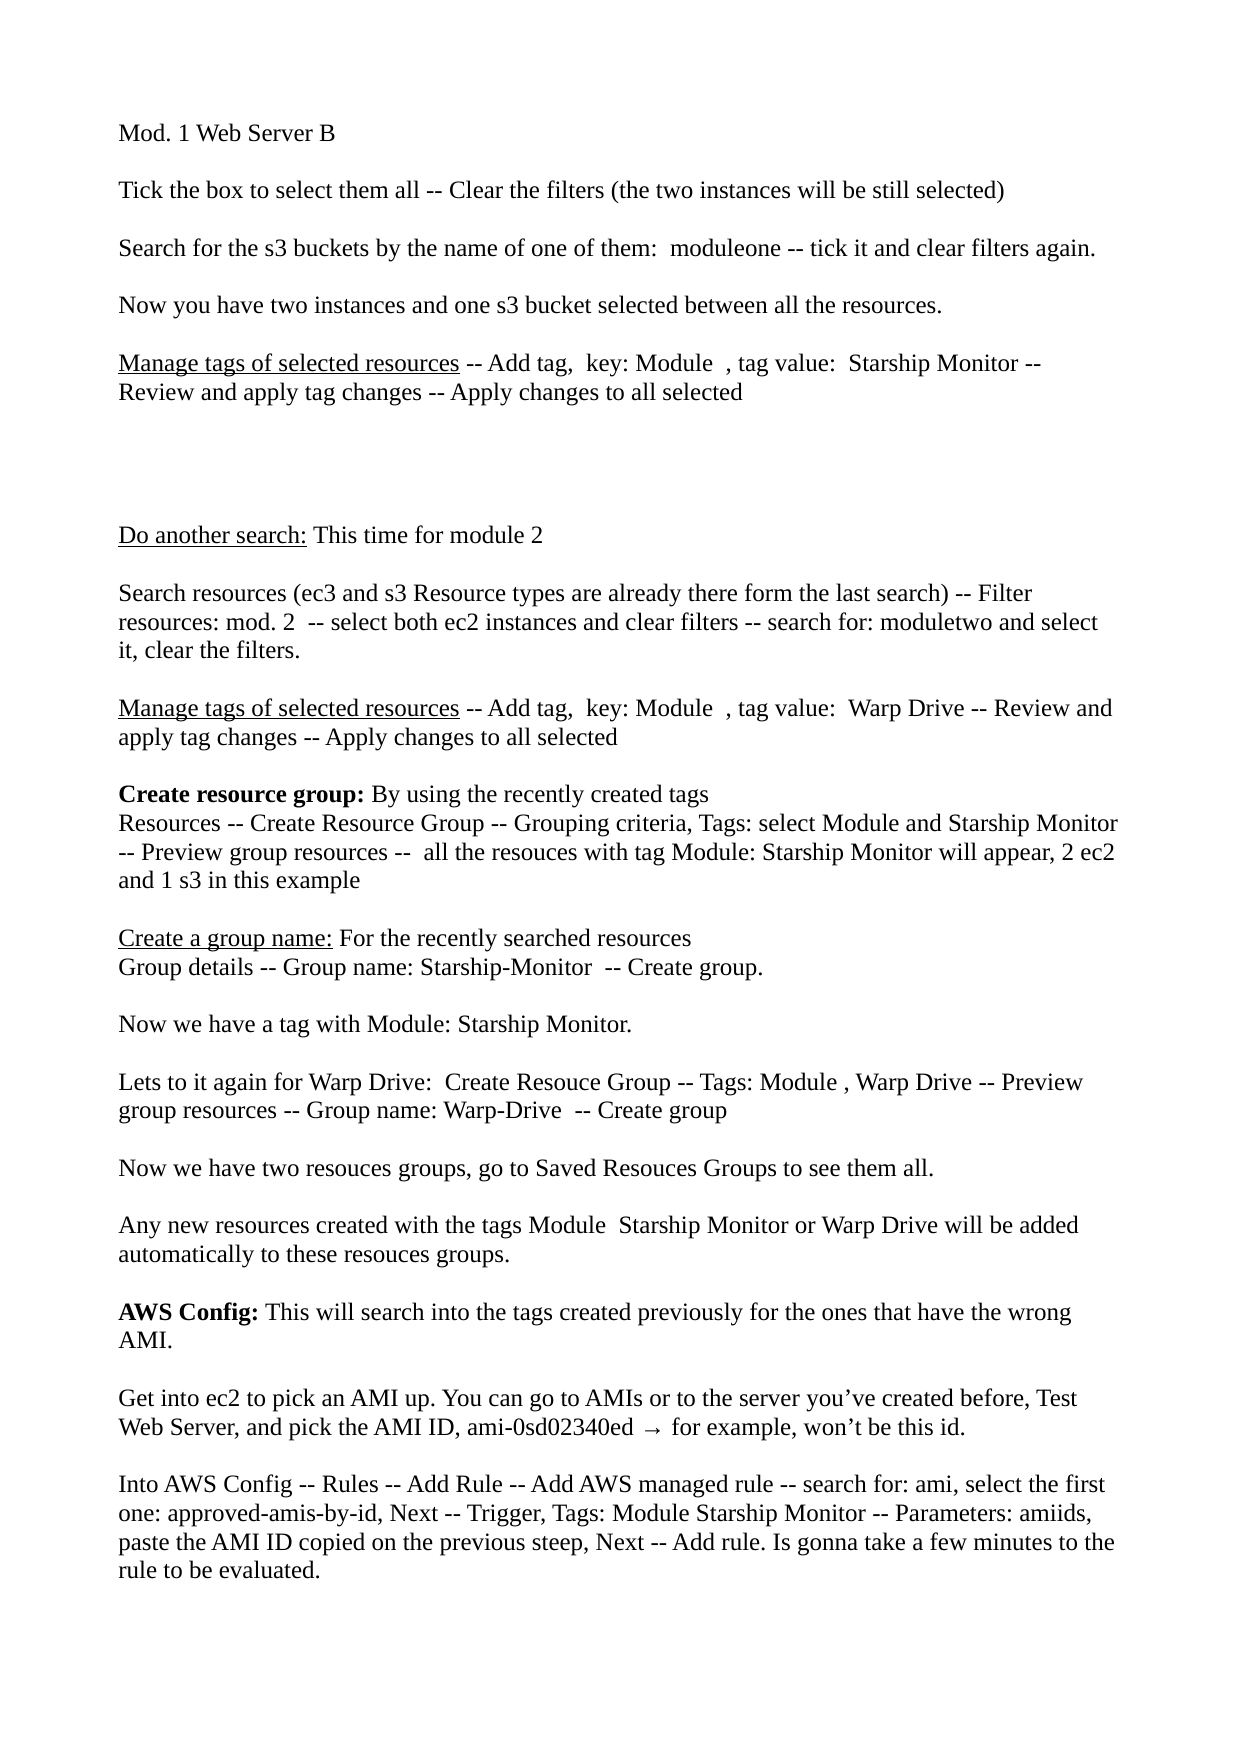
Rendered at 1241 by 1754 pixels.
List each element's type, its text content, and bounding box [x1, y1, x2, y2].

text Any new resources created with the tags Module Starship Monitor or Warp Drive will be added automatically to these resouces groups. [118, 1211, 1122, 1268]
text Create resource group: By using the recently created tags [118, 779, 1122, 808]
text Now you have two instances and one s3 bucket selected between all the resources. [118, 291, 1122, 319]
text Now we have a tag with Module: Starship Monitor. [118, 1009, 1122, 1038]
text Now we have two resouces groups, go to Saved Resouces Groups to see them all. [118, 1153, 1122, 1182]
text Mod. 1 Web Server B [118, 118, 1122, 147]
text Group details -- Group name: Starship-Monitor -- Create group. [118, 952, 1122, 981]
text Lets to it again for Warp Drive: Create Resouce Group -- Tags: Module , Warp Drive -- Preview group resources -- Group name: Warp-Drive -- Create group [118, 1067, 1122, 1124]
text Search for the s3 buckets by the name of one of them: moduleone -- tick it and clear filters again. [118, 233, 1122, 262]
text Resources -- Create Resource Group -- Grouping criteria, Tags: select Module and Starship Monitor -- Preview group resources -- all the resouces with tag Module: Starship Monitor will appear, 2 ec2 and 1 s3 in this example [118, 808, 1122, 894]
text Get into ec2 to pick an AMI up. You can go to AMIs or to the server you’ve created before, Test Web Server, and pick the AMI ID, ami-0sd02340ed → for example, won’t be this id. [118, 1383, 1122, 1441]
text Manage tags of selected resources -- Add tag, key: Module , tag value: Starship Monitor -- Review and apply tag changes -- Apply changes to all selected [118, 348, 1122, 406]
text Manage tags of selected resources -- Add tag, key: Module , tag value: Warp Drive -- Review and apply tag changes -- Apply changes to all selected [118, 693, 1122, 751]
text Do another search: This time for module 2 [118, 521, 1122, 549]
text AWS Config: This will search into the tags created previously for the ones that have the wrong AMI. [118, 1297, 1122, 1354]
text Create a group name: For the recently searched resources [118, 923, 1122, 952]
text Into AWS Config -- Rules -- Add Rule -- Add AWS managed rule -- search for: ami, select the first one: approved-amis-by-id, Next -- Trigger, Tags: Module Starship Monitor -- Parameters: amiids, paste the AMI ID copied on the previous steep, Next -- Add rule. Is gonna take a few minutes to the rule to be evaluated. [118, 1469, 1122, 1584]
text Tick the box to select them all -- Clear the filters (the two instances will be still selected) [118, 176, 1122, 204]
text Search resources (ec3 and s3 Resource types are already there form the last search) -- Filter resources: mod. 2 -- select both ec2 instances and clear filters -- search for: moduletwo and select it, clear the filters. [118, 578, 1122, 664]
